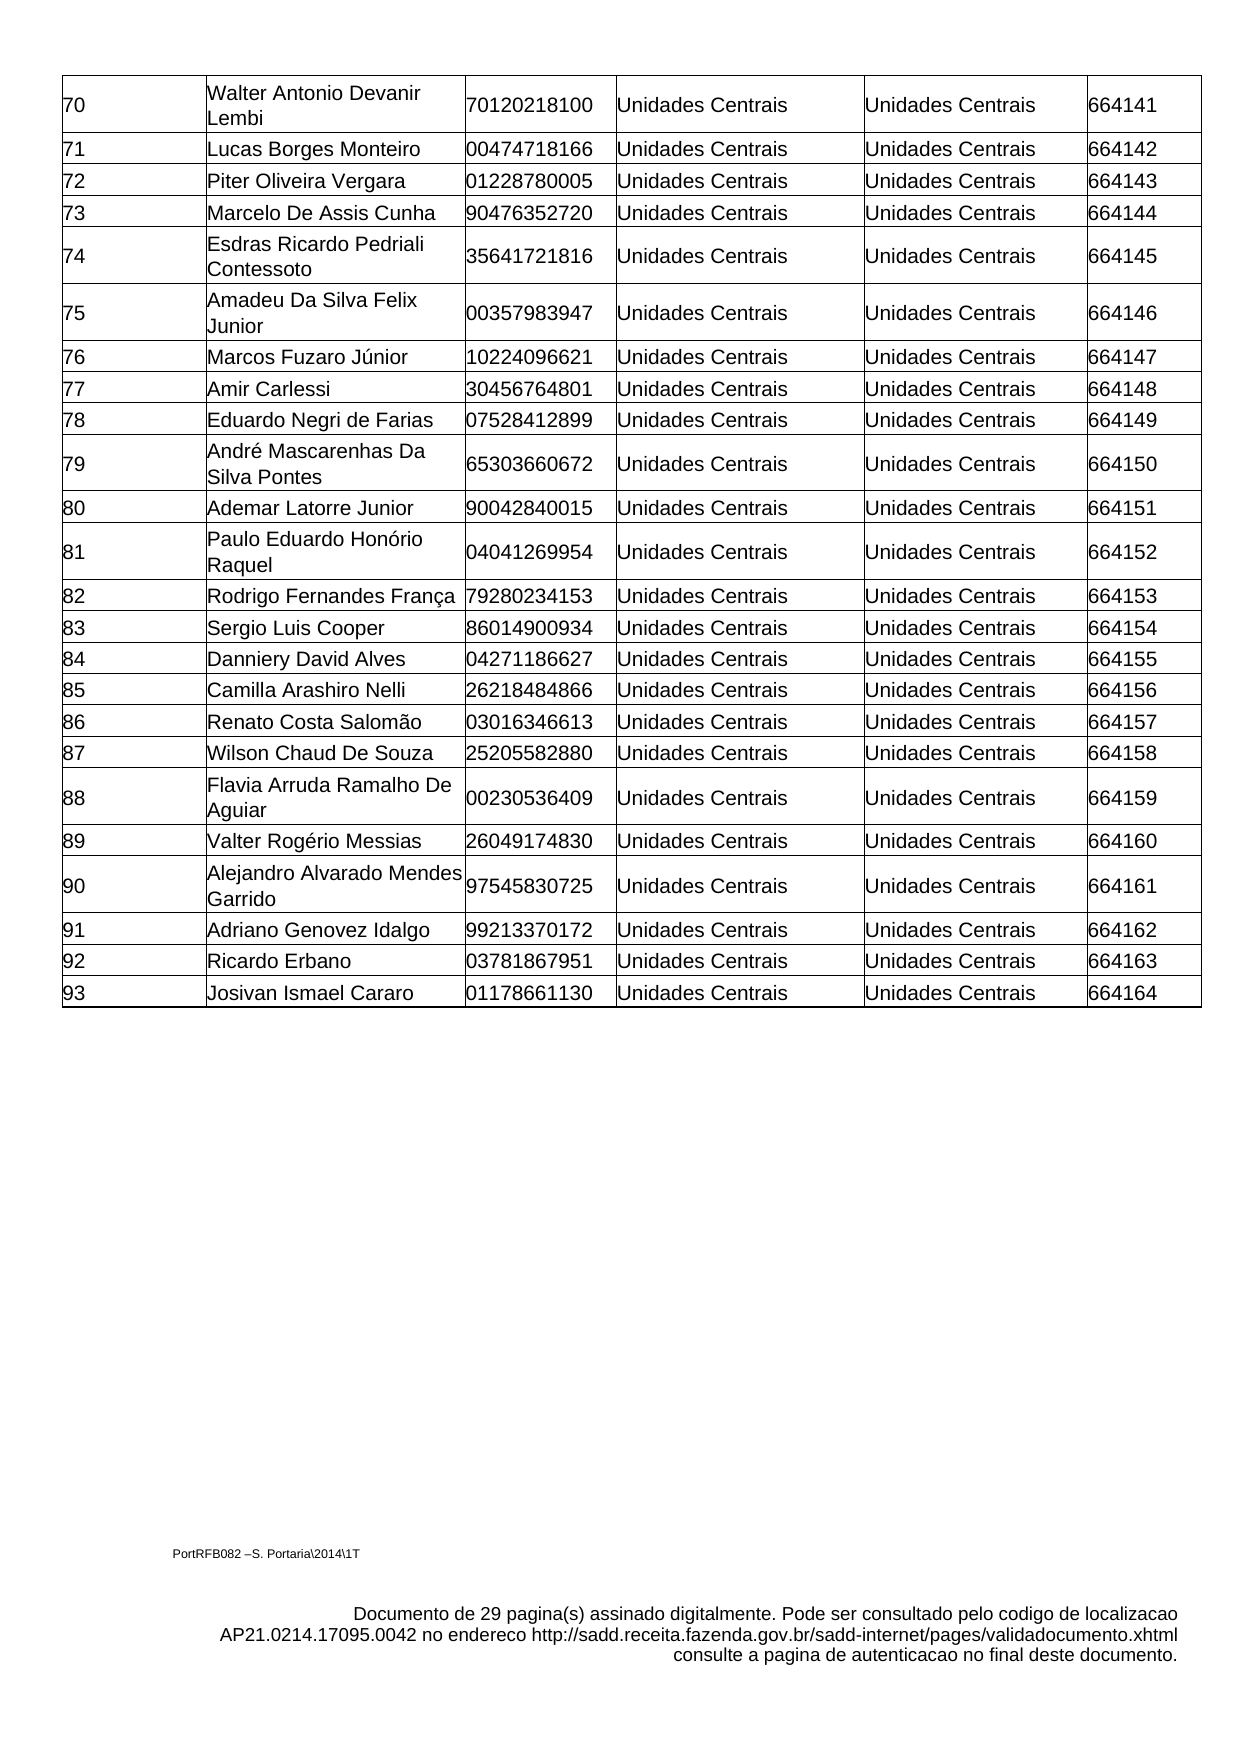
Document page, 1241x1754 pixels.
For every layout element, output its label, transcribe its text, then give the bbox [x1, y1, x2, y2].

table_cell Unidades Centrais [865, 403, 1087, 434]
table_cell Unidades Centrais [617, 403, 864, 434]
table_cell 664157 [1088, 705, 1201, 736]
table_cell 78 [63, 403, 206, 434]
table_cell Eduardo Negri de Farias [207, 403, 465, 434]
table_cell Unidades Centrais [865, 580, 1087, 610]
table_cell 664146 [1088, 284, 1201, 339]
table_cell Unidades Centrais [865, 76, 1087, 132]
table_cell Unidades Centrais [865, 674, 1087, 704]
table_cell Valter Rogério Messias [207, 825, 465, 855]
table_cell Unidades Centrais [617, 164, 864, 195]
table_cell Piter Oliveira Vergara [207, 164, 465, 195]
table_cell Alejandro Alvarado Mendes Garrido [207, 856, 465, 912]
table_cell 85 [63, 674, 206, 704]
table_cell Unidades Centrais [865, 976, 1087, 1006]
table_cell Unidades Centrais [865, 611, 1087, 642]
table_cell Unidades Centrais [865, 768, 1087, 824]
table_cell 26218484866 [466, 674, 616, 704]
table_cell Unidades Centrais [617, 372, 864, 402]
table_cell Renato Costa Salomão [207, 705, 465, 736]
table_cell 72 [63, 164, 206, 195]
table_cell Lucas Borges Monteiro [207, 133, 465, 163]
table_cell Unidades Centrais [865, 196, 1087, 226]
table_cell Unidades Centrais [617, 580, 864, 610]
table_cell Unidades Centrais [617, 705, 864, 736]
table_cell 70 [63, 76, 206, 132]
table_cell 76 [63, 341, 206, 371]
table_cell Amadeu Da Silva Felix Junior [207, 284, 465, 339]
table_cell 86 [63, 705, 206, 736]
table_cell 00230536409 [466, 768, 616, 824]
table_cell 664144 [1088, 196, 1201, 226]
table_cell 30456764801 [466, 372, 616, 402]
table_cell 01228780005 [466, 164, 616, 195]
table_cell 74 [63, 227, 206, 283]
table_cell 90042840015 [466, 491, 616, 522]
table_cell 664143 [1088, 164, 1201, 195]
table_cell Unidades Centrais [617, 491, 864, 522]
table_cell Unidades Centrais [865, 913, 1087, 944]
table_cell Unidades Centrais [617, 913, 864, 944]
table_cell Rodrigo Fernandes França [207, 580, 465, 610]
table_cell 71 [63, 133, 206, 163]
table_cell 664158 [1088, 737, 1201, 767]
table_cell Unidades Centrais [865, 435, 1087, 490]
table_cell Unidades Centrais [865, 284, 1087, 339]
table_cell 664155 [1088, 643, 1201, 673]
table_cell 79 [63, 435, 206, 490]
table_cell Unidades Centrais [617, 227, 864, 283]
table_cell 87 [63, 737, 206, 767]
table_cell 664152 [1088, 523, 1201, 578]
table_cell Marcos Fuzaro Júnior [207, 341, 465, 371]
table_cell Ademar Latorre Junior [207, 491, 465, 522]
table_cell Unidades Centrais [865, 133, 1087, 163]
table_cell 03016346613 [466, 705, 616, 736]
table_cell 93 [63, 976, 206, 1006]
table_cell André Mascarenhas Da Silva Pontes [207, 435, 465, 490]
table_cell Amir Carlessi [207, 372, 465, 402]
table_cell 75 [63, 284, 206, 339]
table_cell 04271186627 [466, 643, 616, 673]
table_cell Unidades Centrais [865, 856, 1087, 912]
table_cell Unidades Centrais [617, 737, 864, 767]
table_cell Unidades Centrais [617, 435, 864, 490]
table_cell 664162 [1088, 913, 1201, 944]
table_cell Camilla Arashiro Nelli [207, 674, 465, 704]
table_cell Marcelo De Assis Cunha [207, 196, 465, 226]
table_cell 89 [63, 825, 206, 855]
table_cell Ricardo Erbano [207, 945, 465, 975]
table_cell Unidades Centrais [617, 976, 864, 1006]
table_cell 664159 [1088, 768, 1201, 824]
table_cell 664148 [1088, 372, 1201, 402]
table_cell 00474718166 [466, 133, 616, 163]
table_cell Walter Antonio Devanir Lembi [207, 76, 465, 132]
table_cell Unidades Centrais [617, 196, 864, 226]
table_cell Unidades Centrais [865, 164, 1087, 195]
table_cell 664145 [1088, 227, 1201, 283]
table_cell 664161 [1088, 856, 1201, 912]
table_cell Unidades Centrais [865, 737, 1087, 767]
table_cell Unidades Centrais [865, 705, 1087, 736]
table_cell Adriano Genovez Idalgo [207, 913, 465, 944]
table_cell Unidades Centrais [617, 643, 864, 673]
table_cell 90 [63, 856, 206, 912]
table_cell Unidades Centrais [865, 341, 1087, 371]
table_cell 664154 [1088, 611, 1201, 642]
table_cell 92 [63, 945, 206, 975]
table_cell 73 [63, 196, 206, 226]
table_cell 83 [63, 611, 206, 642]
table_cell 79280234153 [466, 580, 616, 610]
table_cell 70120218100 [466, 76, 616, 132]
table_cell Sergio Luis Cooper [207, 611, 465, 642]
table_cell 664164 [1088, 976, 1201, 1006]
table_cell Unidades Centrais [617, 674, 864, 704]
table_cell 99213370172 [466, 913, 616, 944]
table_cell Unidades Centrais [865, 227, 1087, 283]
table_cell 86014900934 [466, 611, 616, 642]
table_cell Paulo Eduardo Honório Raquel [207, 523, 465, 578]
table_cell 91 [63, 913, 206, 944]
table_cell 07528412899 [466, 403, 616, 434]
table_cell 00357983947 [466, 284, 616, 339]
table_cell Unidades Centrais [865, 491, 1087, 522]
table_cell 664151 [1088, 491, 1201, 522]
table_cell Unidades Centrais [617, 856, 864, 912]
table_cell 97545830725 [466, 856, 616, 912]
table_cell 10224096621 [466, 341, 616, 371]
table_cell Unidades Centrais [865, 643, 1087, 673]
table_cell 80 [63, 491, 206, 522]
table_cell 664147 [1088, 341, 1201, 371]
table_cell 03781867951 [466, 945, 616, 975]
table_cell Unidades Centrais [617, 825, 864, 855]
table_cell 04041269954 [466, 523, 616, 578]
table_cell Unidades Centrais [617, 945, 864, 975]
table_cell Unidades Centrais [617, 133, 864, 163]
table_cell 25205582880 [466, 737, 616, 767]
table_cell 77 [63, 372, 206, 402]
table_cell 664163 [1088, 945, 1201, 975]
table_cell Unidades Centrais [865, 825, 1087, 855]
table_cell 90476352720 [466, 196, 616, 226]
table_cell 81 [63, 523, 206, 578]
table_cell 664153 [1088, 580, 1201, 610]
table_cell Esdras Ricardo Pedriali Contessoto [207, 227, 465, 283]
table_cell 664142 [1088, 133, 1201, 163]
table_cell Unidades Centrais [617, 768, 864, 824]
table_cell 664156 [1088, 674, 1201, 704]
table_cell 664149 [1088, 403, 1201, 434]
table_cell Flavia Arruda Ramalho De Aguiar [207, 768, 465, 824]
table_cell 88 [63, 768, 206, 824]
table_cell 82 [63, 580, 206, 610]
table_cell 26049174830 [466, 825, 616, 855]
table_cell Wilson Chaud De Souza [207, 737, 465, 767]
table_cell Danniery David Alves [207, 643, 465, 673]
table_cell Unidades Centrais [617, 341, 864, 371]
table_cell 01178661130 [466, 976, 616, 1006]
table_cell Unidades Centrais [865, 372, 1087, 402]
table_cell 664141 [1088, 76, 1201, 132]
table_cell Unidades Centrais [617, 523, 864, 578]
table_cell 84 [63, 643, 206, 673]
table_cell 664160 [1088, 825, 1201, 855]
table_cell Unidades Centrais [865, 523, 1087, 578]
table_cell Unidades Centrais [617, 611, 864, 642]
table_cell 664150 [1088, 435, 1201, 490]
table_cell 35641721816 [466, 227, 616, 283]
table_cell Unidades Centrais [617, 284, 864, 339]
table_cell Unidades Centrais [865, 945, 1087, 975]
table_cell 65303660672 [466, 435, 616, 490]
table_cell Unidades Centrais [617, 76, 864, 132]
table_cell Josivan Ismael Cararo [207, 976, 465, 1006]
